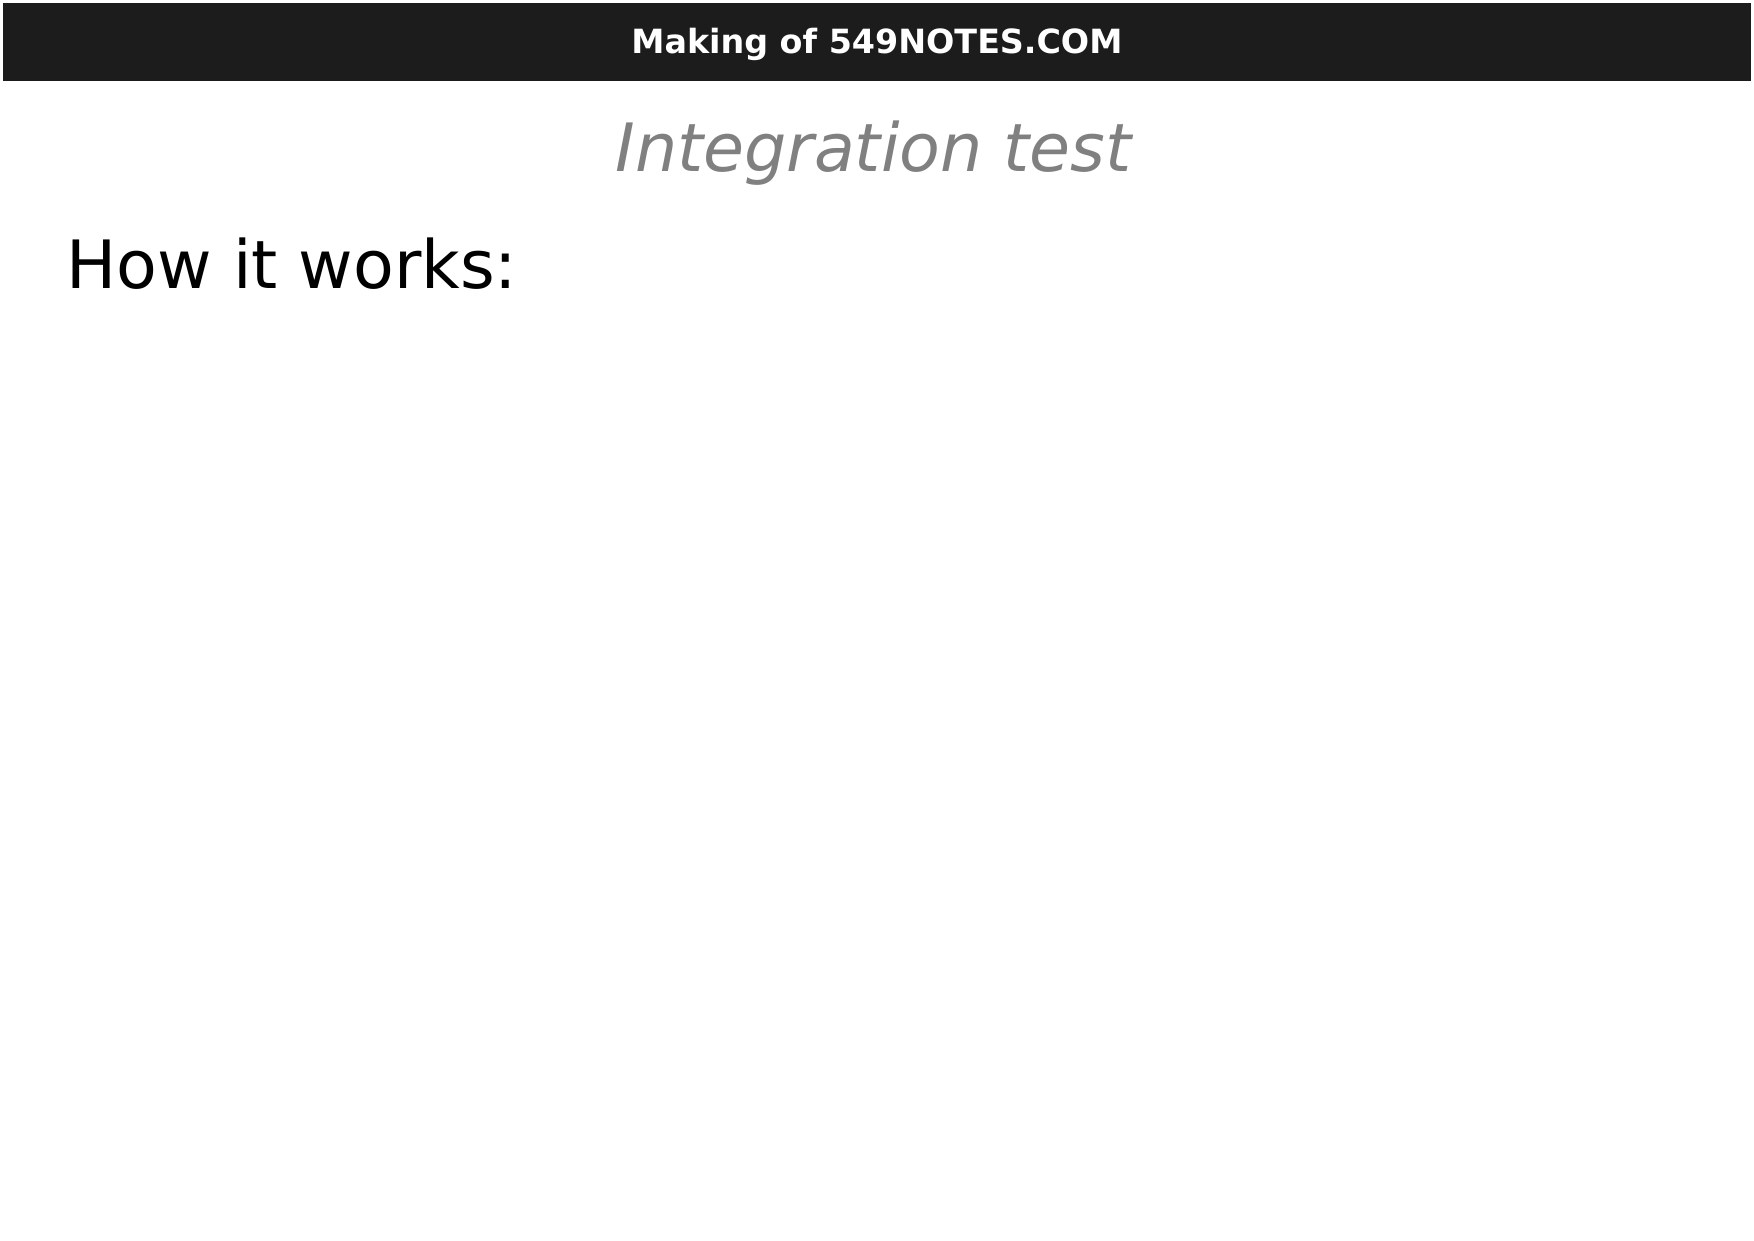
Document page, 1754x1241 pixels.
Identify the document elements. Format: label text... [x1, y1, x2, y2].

text How it works: [3, 226, 1751, 304]
text Integration test [3, 110, 1751, 188]
